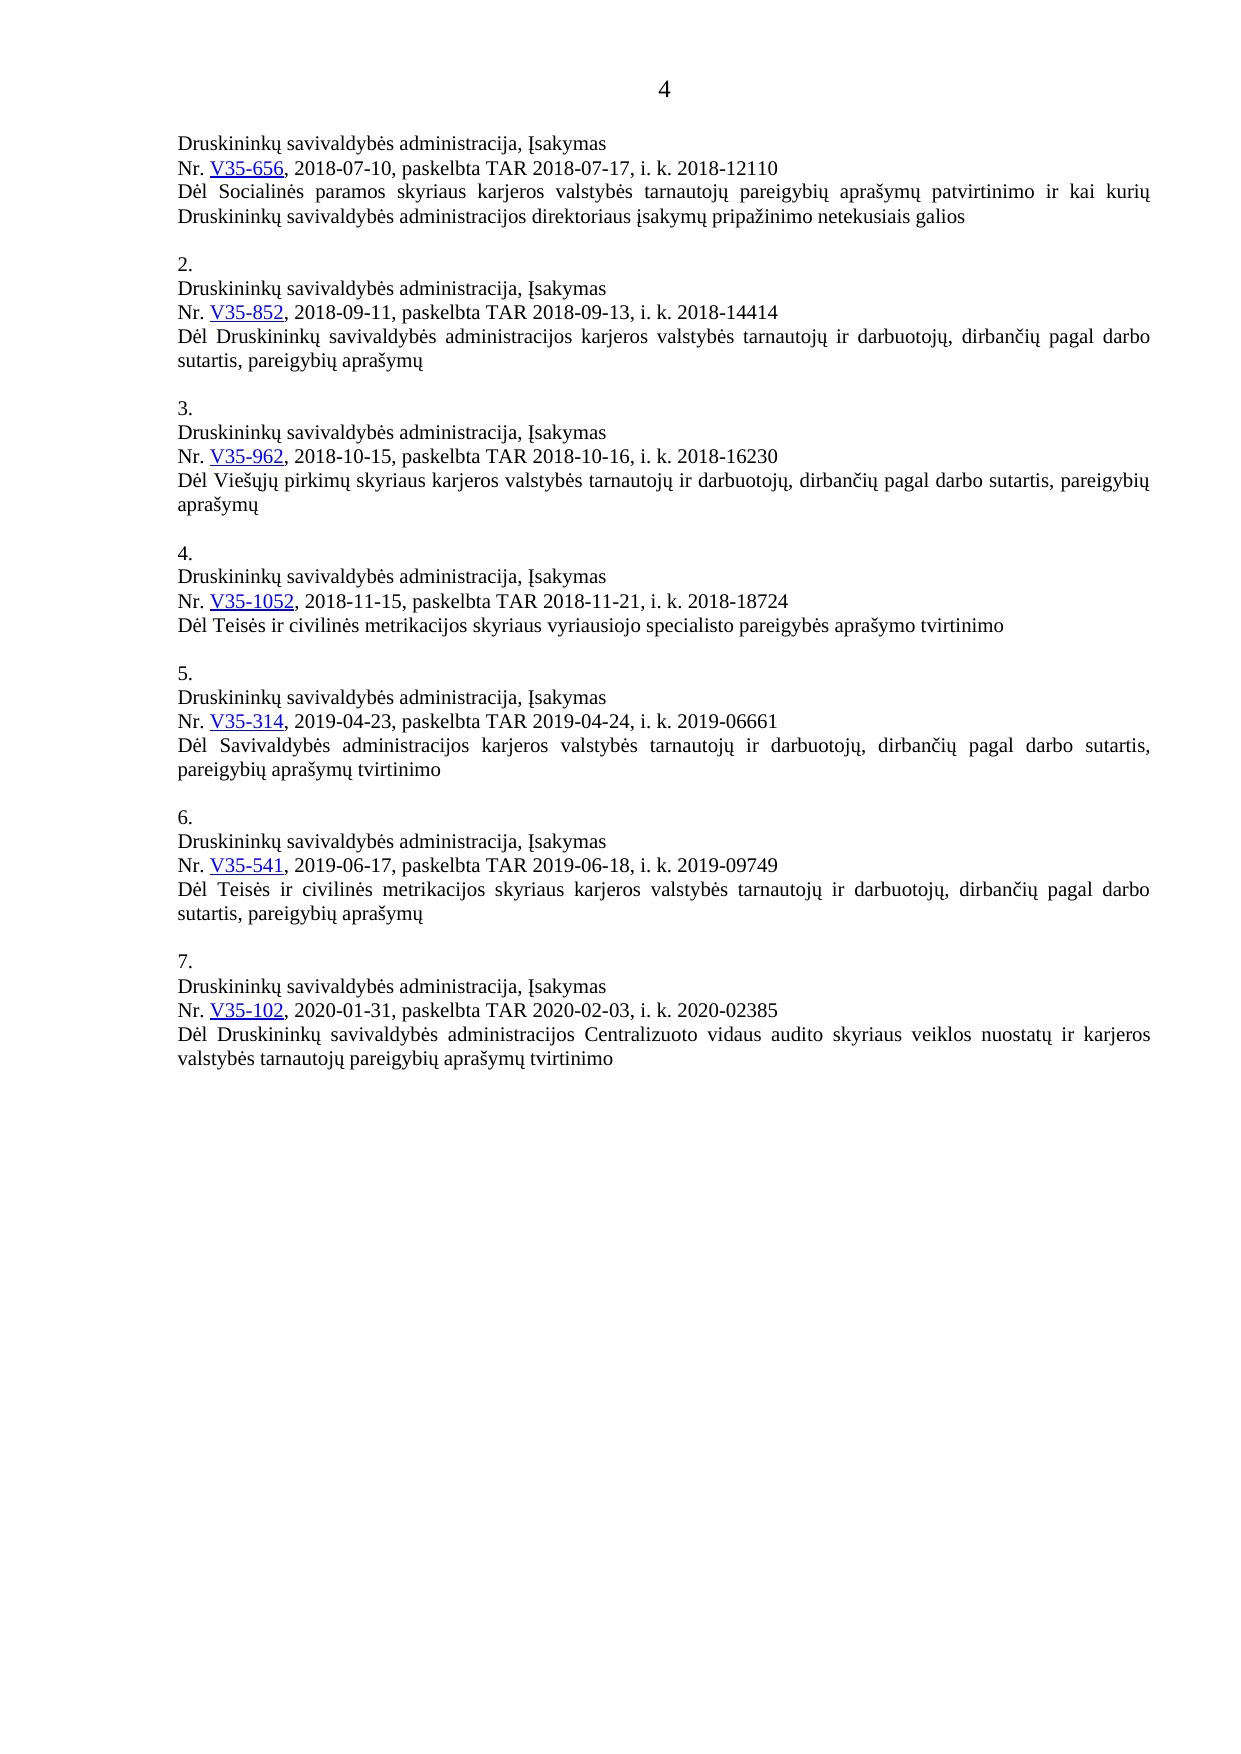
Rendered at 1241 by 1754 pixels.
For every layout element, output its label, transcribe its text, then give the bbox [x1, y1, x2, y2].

text Druskininkų savivaldybės administracija, Įsakymas [177, 420, 1152, 444]
text Dėl Socialinės paramos skyriaus karjeros valstybės tarnautojų pareigybių aprašymų patvirtinimo ir kai kurių Druskininkų savivaldybės administracijos direktoriaus įsakymų pripažinimo netekusiais galios [177, 179, 1152, 228]
text Dėl Teisės ir civilinės metrikacijos skyriaus vyriausiojo specialisto pareigybės aprašymo tvirtinimo [177, 613, 1152, 637]
text Nr. V35-102, 2020-01-31, paskelbta TAR 2020-02-03, i. k. 2020-02385 [177, 998, 1152, 1022]
text 3. [177, 396, 1152, 420]
text Nr. V35-541, 2019-06-17, paskelbta TAR 2019-06-18, i. k. 2019-09749 [177, 853, 1152, 877]
text Dėl Teisės ir civilinės metrikacijos skyriaus karjeros valstybės tarnautojų ir darbuotojų, dirbančių pagal darbo sutartis, pareigybių aprašymų [177, 877, 1152, 925]
text Druskininkų savivaldybės administracija, Įsakymas [177, 276, 1152, 300]
text Nr. V35-314, 2019-04-23, paskelbta TAR 2019-04-24, i. k. 2019-06661 [177, 709, 1152, 733]
text Nr. V35-656, 2018-07-10, paskelbta TAR 2018-07-17, i. k. 2018-12110 [177, 155, 1152, 179]
text 5. [177, 661, 1152, 685]
text Dėl Druskininkų savivaldybės administracijos karjeros valstybės tarnautojų ir darbuotojų, dirbančių pagal darbo sutartis, pareigybių aprašymų [177, 324, 1152, 372]
text 7. [177, 949, 1152, 973]
text Dėl Savivaldybės administracijos karjeros valstybės tarnautojų ir darbuotojų, dirbančių pagal darbo sutartis, pareigybių aprašymų tvirtinimo [177, 733, 1152, 781]
text 2. [177, 252, 1152, 276]
text Druskininkų savivaldybės administracija, Įsakymas [177, 829, 1152, 853]
text Nr. V35-1052, 2018-11-15, paskelbta TAR 2018-11-21, i. k. 2018-18724 [177, 588, 1152, 613]
text Druskininkų savivaldybės administracija, Įsakymas [177, 685, 1152, 709]
text Druskininkų savivaldybės administracija, Įsakymas [177, 973, 1152, 998]
text Druskininkų savivaldybės administracija, Įsakymas [177, 131, 1152, 155]
text 6. [177, 805, 1152, 829]
text Dėl Viešųjų pirkimų skyriaus karjeros valstybės tarnautojų ir darbuotojų, dirbančių pagal darbo sutartis, pareigybių aprašymų [177, 468, 1152, 516]
text Dėl Druskininkų savivaldybės administracijos Centralizuoto vidaus audito skyriaus veiklos nuostatų ir karjeros valstybės tarnautojų pareigybių aprašymų tvirtinimo [177, 1022, 1152, 1070]
text Nr. V35-852, 2018-09-11, paskelbta TAR 2018-09-13, i. k. 2018-14414 [177, 300, 1152, 324]
text 4. [177, 540, 1152, 564]
text Nr. V35-962, 2018-10-15, paskelbta TAR 2018-10-16, i. k. 2018-16230 [177, 444, 1152, 468]
text Druskininkų savivaldybės administracija, Įsakymas [177, 564, 1152, 588]
